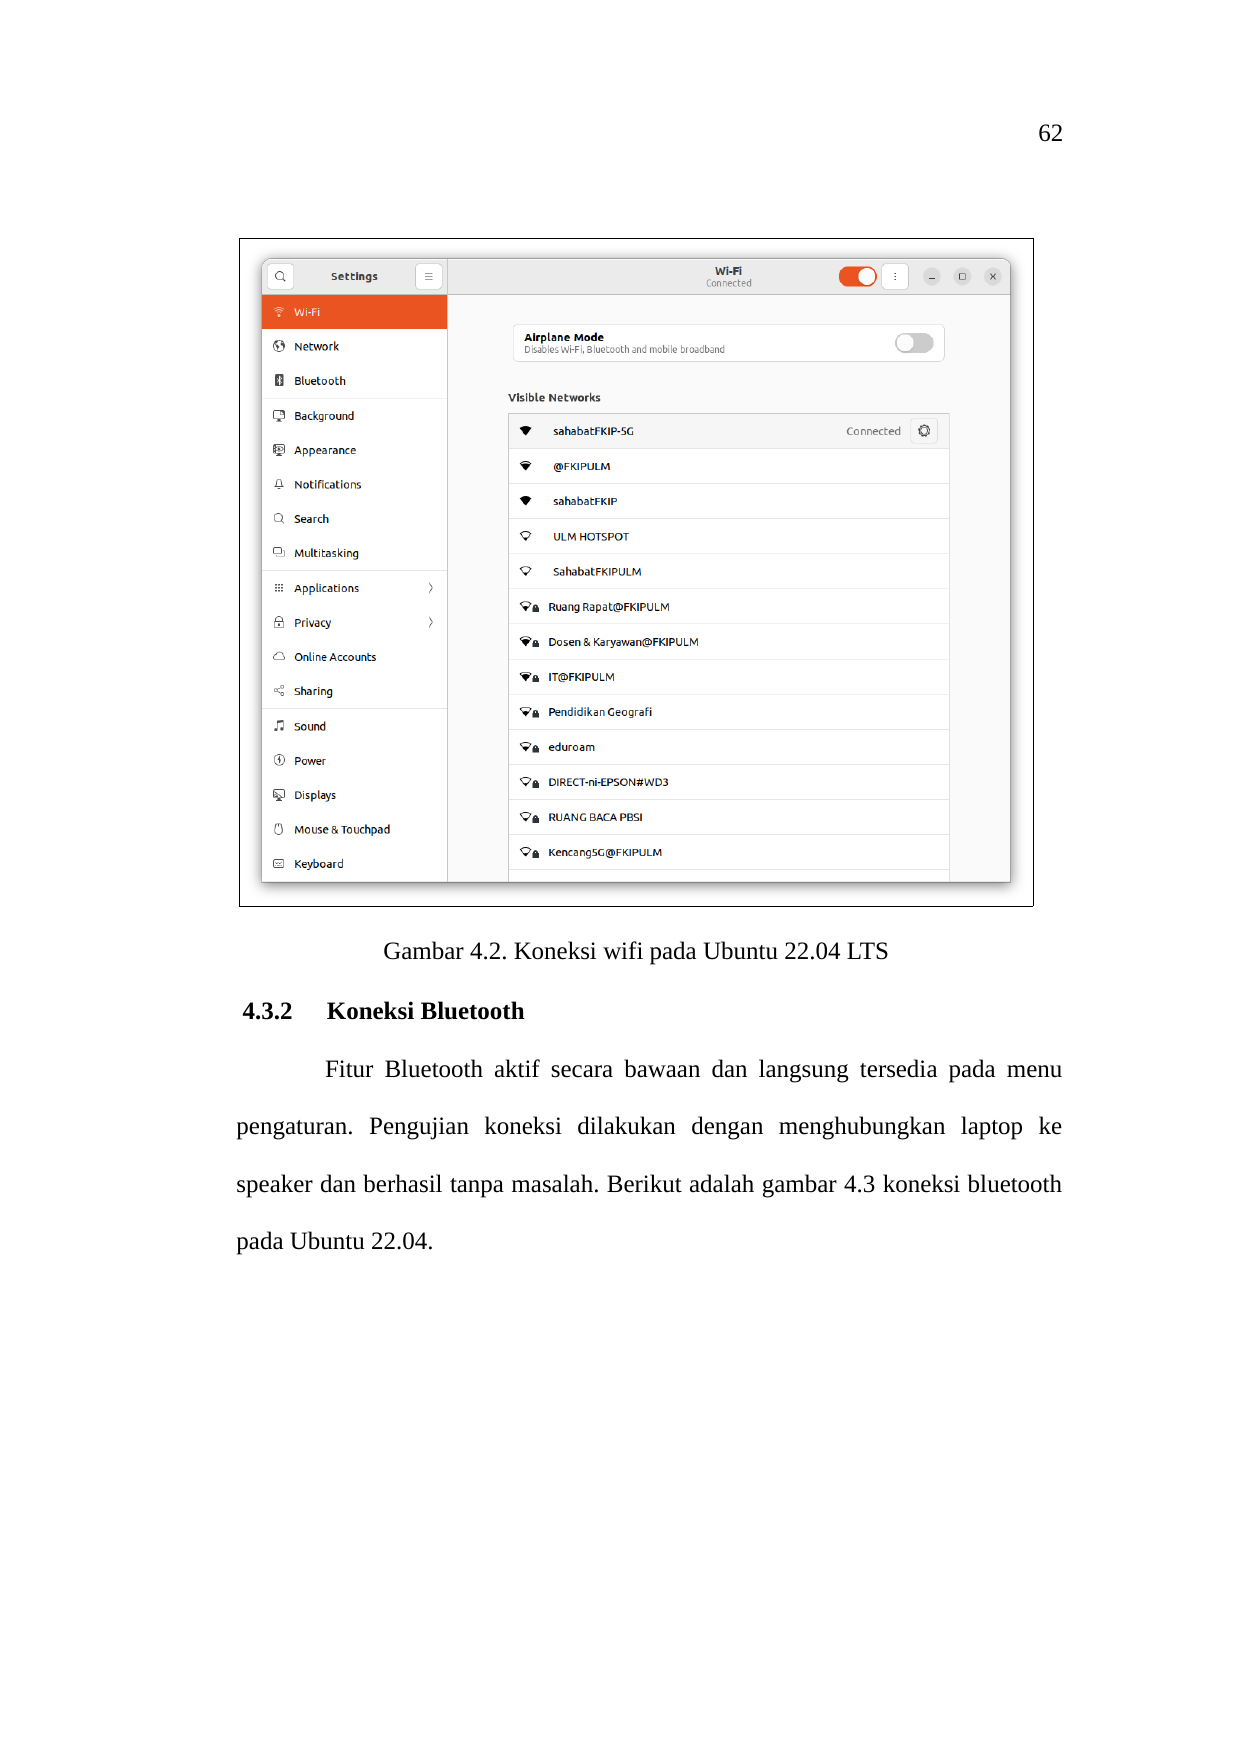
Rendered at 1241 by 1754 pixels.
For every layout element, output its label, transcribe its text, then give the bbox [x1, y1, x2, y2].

subtitle Koneksi Bluetooth [236, 996, 1063, 1025]
text [240, 239, 1033, 906]
picture [242, 241, 1030, 904]
text Fitur Bluetooth aktif secara bawaan dan langsung tersedia pada menu pengaturan. Pengujian koneksi dilakukan dengan menghubungkan laptop ke speaker dan berhasil tanpa masalah. Berikut adalah gambar 4.3 koneksi bluetooth pada Ubuntu 22.04. [236, 1054, 1063, 1255]
text Gambar 4.2. Koneksi wifi pada Ubuntu 22.04 LTS [239, 907, 1033, 965]
